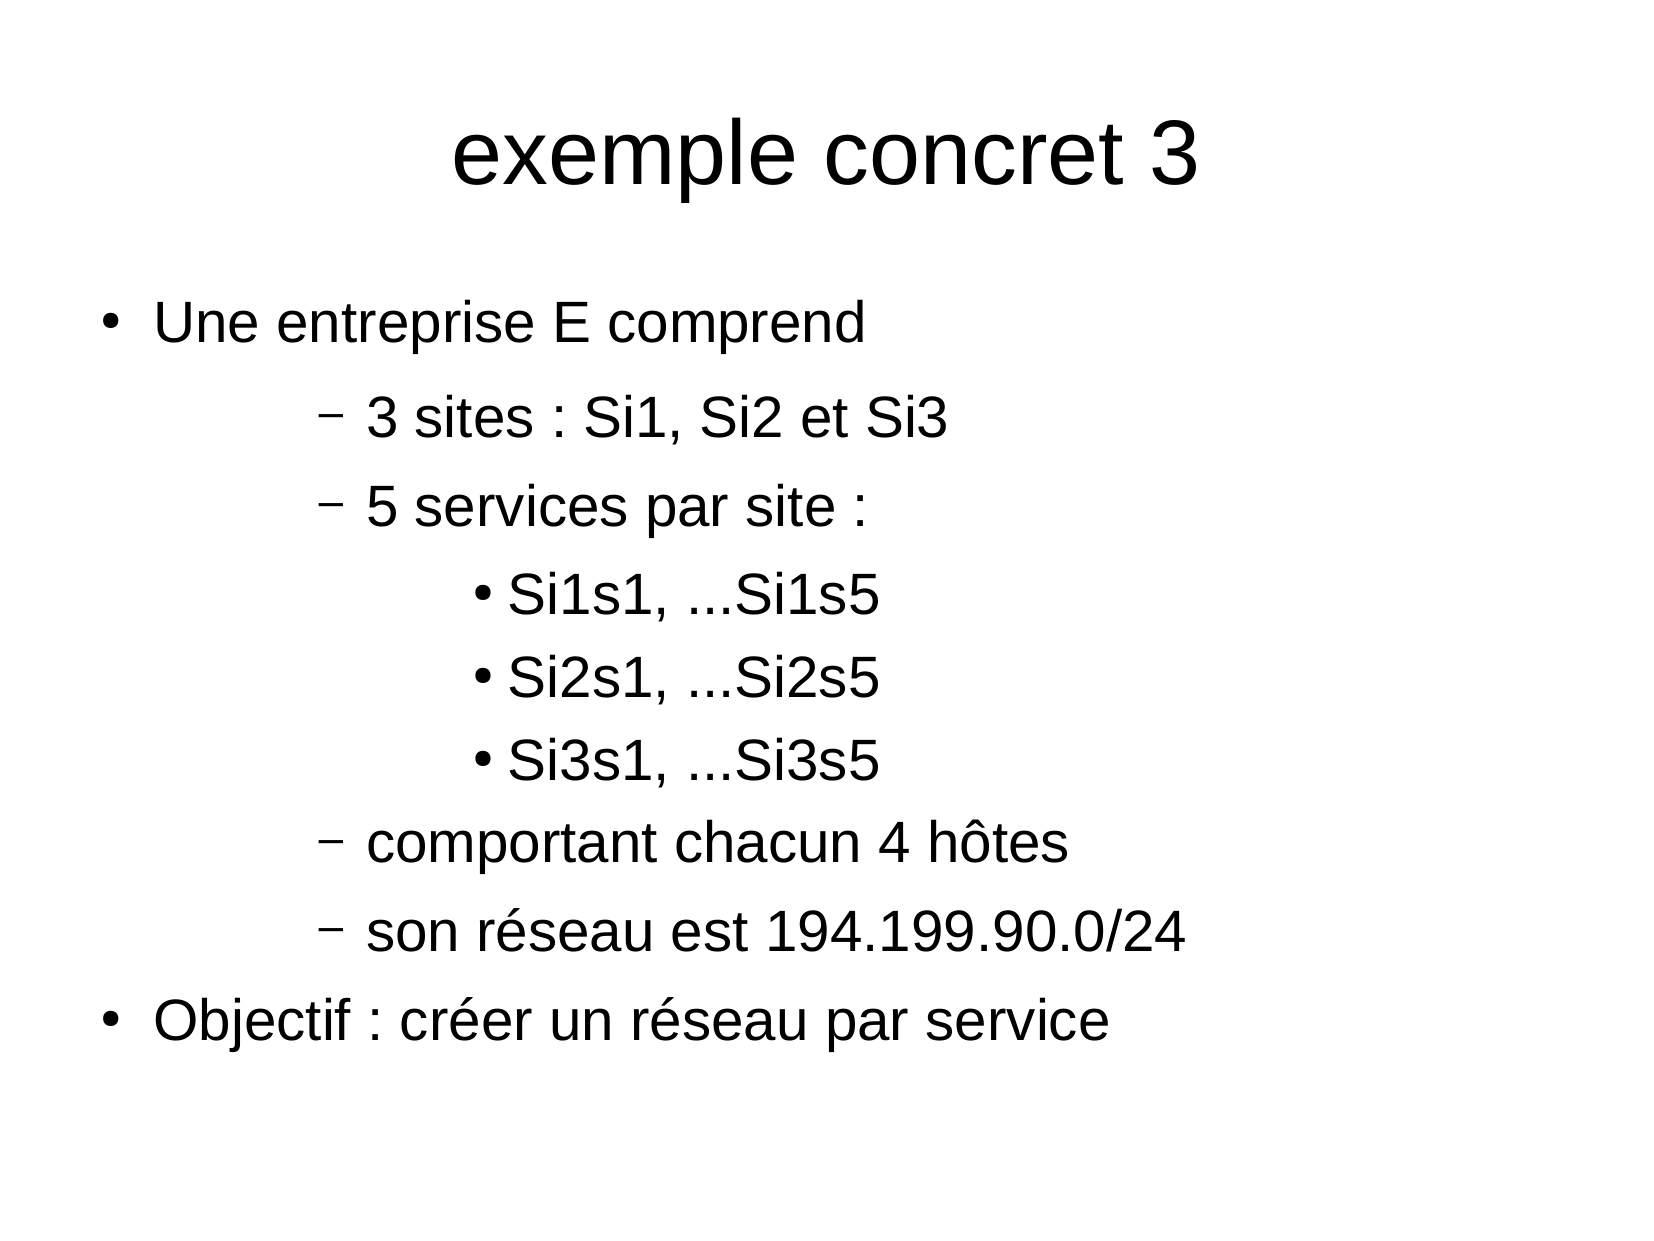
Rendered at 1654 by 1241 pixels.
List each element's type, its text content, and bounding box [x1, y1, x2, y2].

list Une entreprise E comprend 3 sites : Si1, Si2 et Si3 5 services par site : Si1s1, ...Si1s5 Si2s1, ...Si2s5 Si3s1, ...Si3s5 comportant chacun 4 hôtes son réseau est 194.199.90.0/24 Objectif : créer un réseau par service [82, 290, 1571, 1150]
title exemple concret 3 [82, 49, 1571, 257]
